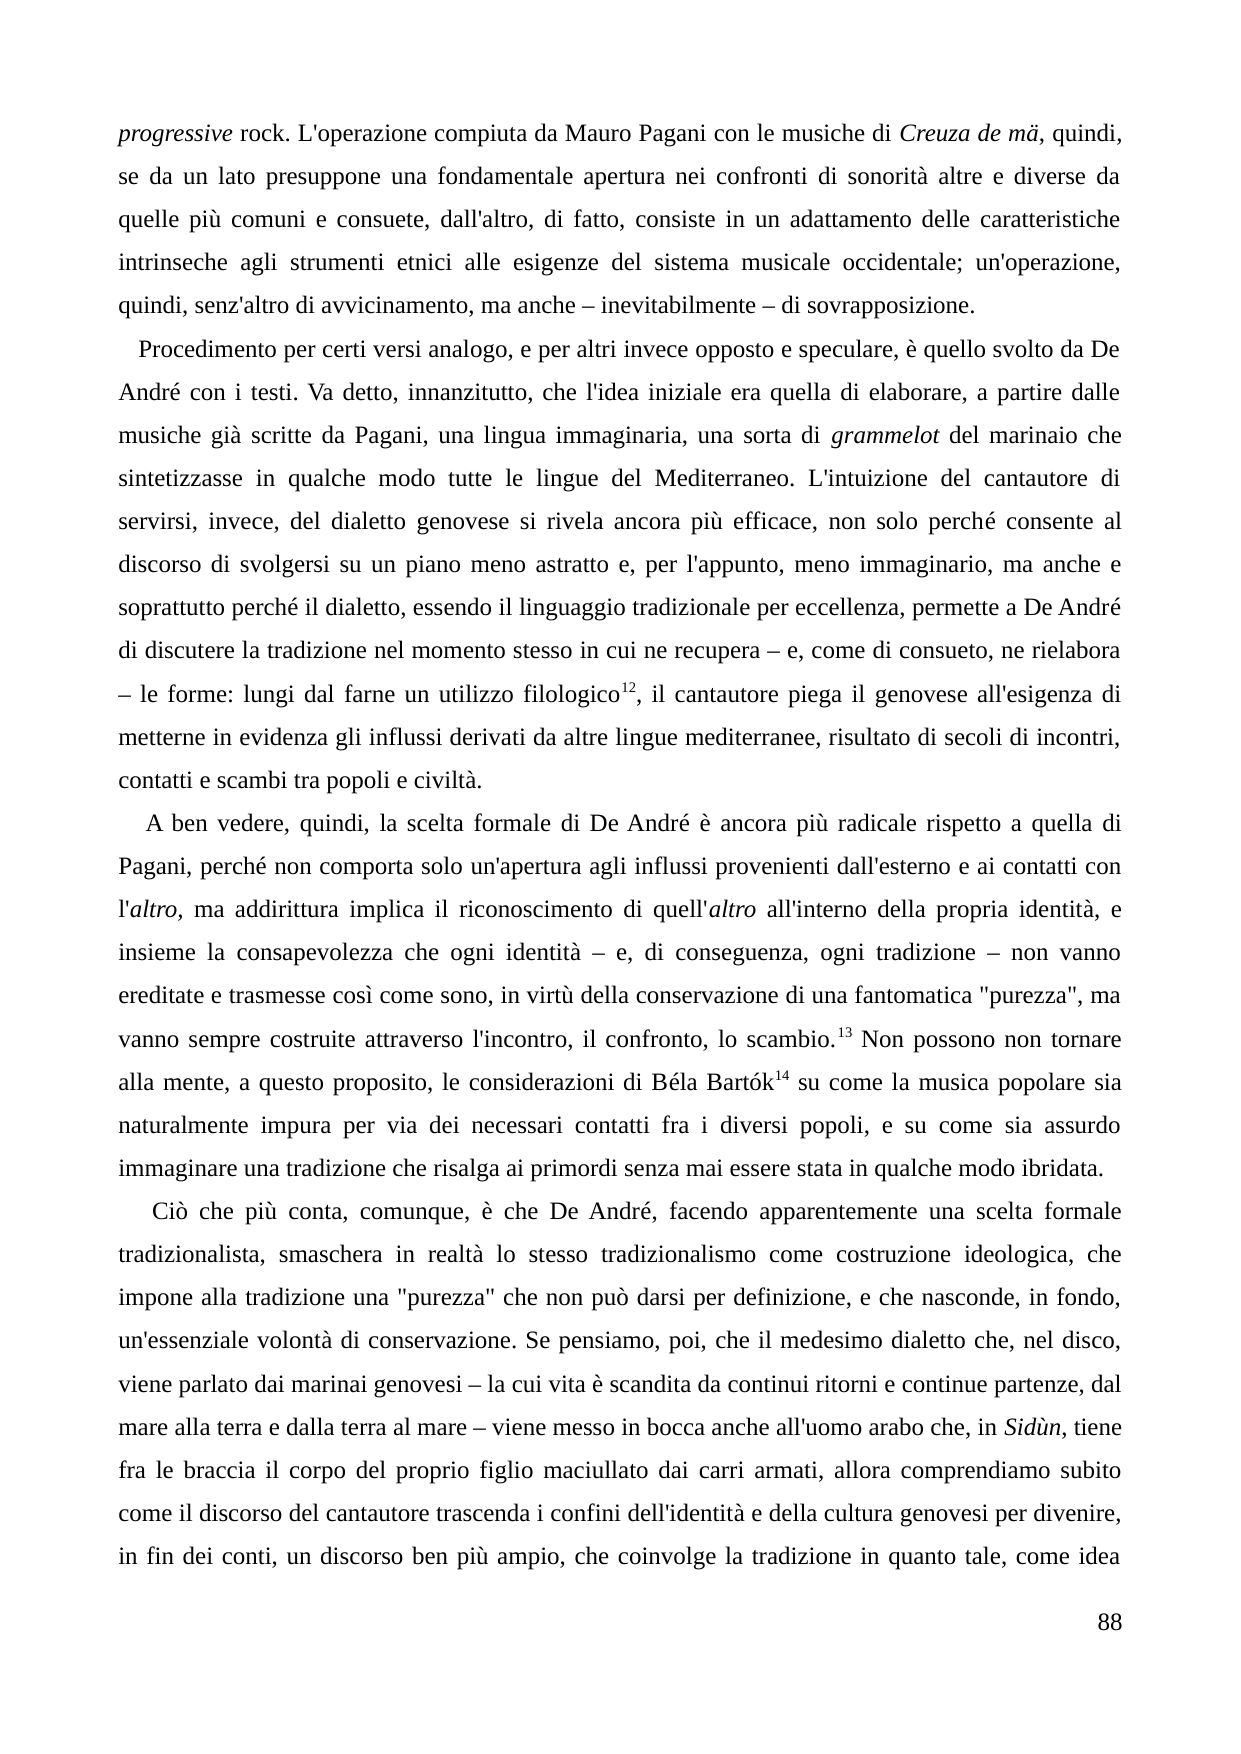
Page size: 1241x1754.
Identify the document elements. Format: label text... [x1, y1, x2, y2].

text Procedimento per certi versi analogo, e per altri invece opposto e speculare, è quello svolto da De André con i testi. Va detto, innanzitutto, che l'idea iniziale era quella di elaborare, a partire dalle musiche già scritte da Pagani, una lingua immaginaria, una sorta di grammelot del marinaio che sintetizzasse in qualche modo tutte le lingue del Mediterraneo. L'intuizione del cantautore di servirsi, invece, del dialetto genovese si rivela ancora più efficace, non solo perché consente al discorso di svolgersi su un piano meno astratto e, per l'appunto, meno immaginario, ma anche e soprattutto perché il dialetto, essendo il linguaggio tradizionale per eccellenza, permette a De André di discutere la tradizione nel momento stesso in cui ne recupera – e, come di consueto, ne rielabora – le forme: lungi dal farne un utilizzo filologico, il cantautore piega il genovese all'esigenza di metterne in evidenza gli influssi derivati da altre lingue mediterranee, risultato di secoli di incontri, contatti e scambi tra popoli e civiltà. [118, 334, 1122, 794]
text A ben vedere, quindi, la scelta formale di De André è ancora più radicale rispetto a quella di Pagani, perché non comporta solo un'apertura agli influssi provenienti dall'esterno e ai contatti con l'altro, ma addirittura implica il riconoscimento di quell'altro all'interno della propria identità, e insieme la consapevolezza che ogni identità – e, di conseguenza, ogni tradizione – non vanno ereditate e trasmesse così come sono, in virtù della conservazione di una fantomatica "purezza", ma vanno sempre costruite attraverso l'incontro, il confronto, lo scambio. Non possono non tornare alla mente, a questo proposito, le considerazioni di Béla Bartók su come la musica popolare sia naturalmente impura per via dei necessari contatti fra i diversi popoli, e su come sia assurdo immaginare una tradizione che risalga ai primordi senza mai essere stata in qualche modo ibridata. [118, 808, 1122, 1182]
text Ciò che più conta, comunque, è che De André, facendo apparentemente una scelta formale tradizionalista, smaschera in realtà lo stesso tradizionalismo come costruzione ideologica, che impone alla tradizione una "purezza" che non può darsi per definizione, e che nasconde, in fondo, un'essenziale volontà di conservazione. Se pensiamo, poi, che il medesimo dialetto che, nel disco, viene parlato dai marinai genovesi – la cui vita è scandita da continui ritorni e continue partenze, dal mare alla terra e dalla terra al mare – viene messo in bocca anche all'uomo arabo che, in Sidùn, tiene fra le braccia il corpo del proprio figlio maciullato dai carri armati, allora comprendiamo subito come il discorso del cantautore trascenda i confini dell'identità e della cultura genovesi per divenire, in fin dei conti, un discorso ben più ampio, che coinvolge la tradizione in quanto tale, come idea [118, 1196, 1122, 1570]
text progressive rock. L'operazione compiuta da Mauro Pagani con le musiche di Creuza de mä, quindi, se da un lato presuppone una fondamentale apertura nei confronti di sonorità altre e diverse da quelle più comuni e consuete, dall'altro, di fatto, consiste in un adattamento delle caratteristiche intrinseche agli strumenti etnici alle esigenze del sistema musicale occidentale; un'operazione, quindi, senz'altro di avvicinamento, ma anche – inevitabilmente – di sovrapposizione. [118, 118, 1122, 319]
